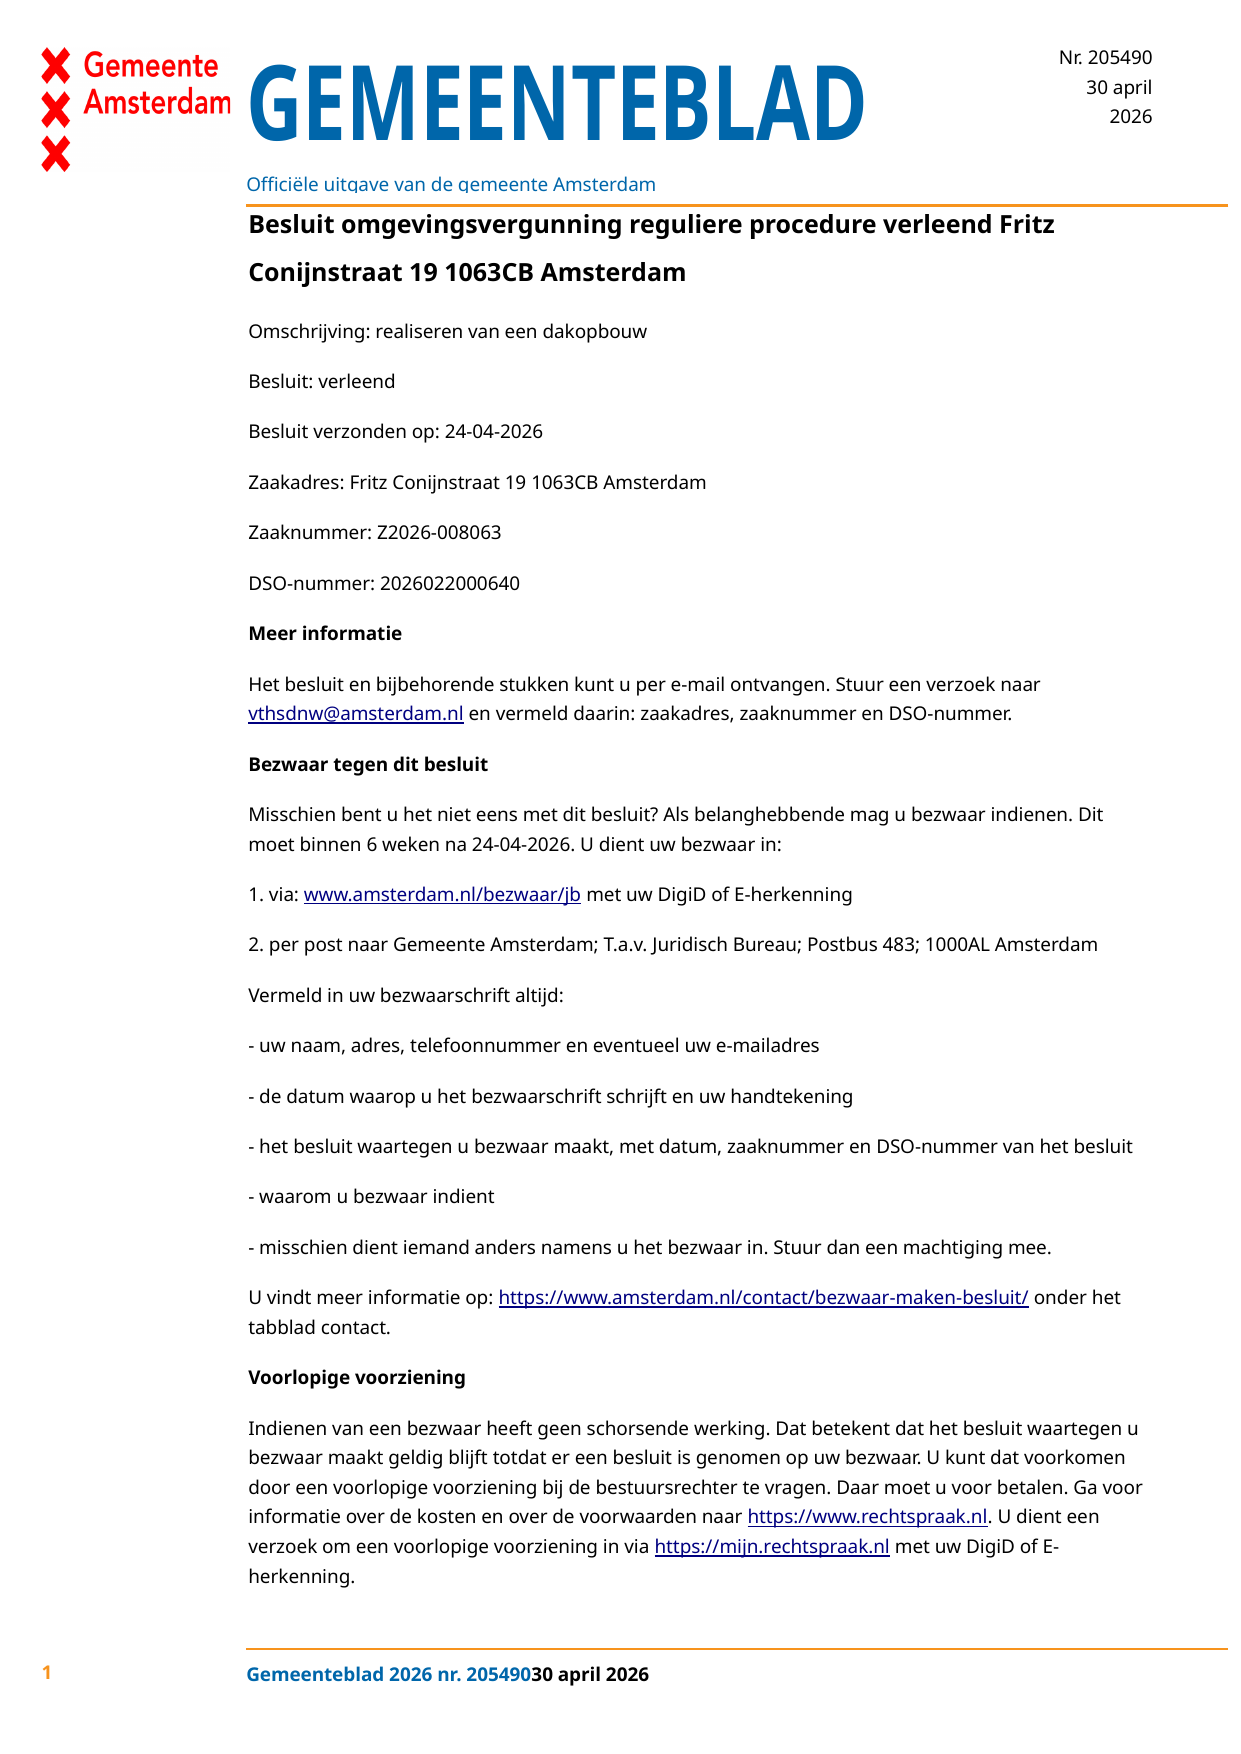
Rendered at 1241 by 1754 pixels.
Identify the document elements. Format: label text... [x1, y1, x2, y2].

text U vindt meer informatie op: https://www.amsterdam.nl/contact/bezwaar-maken-besluit/ onder het tabblad contact. [248, 1284, 1152, 1340]
text Het besluit en bijbehorende stukken kunt u per e-mail ontvangen. Stuur een verzoek naar vthsdnw@amsterdam.nl en vermeld daarin: zaakadres, zaaknummer en DSO-nummer. [248, 671, 1152, 726]
picture [41, 47, 231, 172]
text 1. via: www.amsterdam.nl/bezwaar/jb met uw DigiD of E-herkenning [248, 881, 1152, 907]
text - uw naam, adres, telefoonnummer en eventueel uw e-mailadres [248, 1032, 1152, 1058]
text Bezwaar tegen dit besluit [248, 751, 1152, 777]
text - waarom u bezwaar indient [248, 1184, 1152, 1209]
text Zaaknummer: Z2026-008063 [248, 519, 1152, 545]
text Indienen van een bezwaar heeft geen schorsende werking. Dat betekent dat het besluit waartegen u bezwaar maakt geldig blijft totdat er een besluit is genomen op uw bezwaar. U kunt dat voorkomen door een voorlopige voorziening bij de bestuursrechter te vragen. Daar moet u voor betalen. Ga voor informatie over de kosten en over de voorwaarden naar https://www.rechtspraak.nl. U dient een verzoek om een voorlopige voorziening in via https://mijn.rechtspraak.nl met uw DigiD of E-herkenning. [248, 1415, 1152, 1589]
text 2. per post naar Gemeente Amsterdam; T.a.v. Juridisch Bureau; Postbus 483; 1000AL Amsterdam [248, 932, 1152, 957]
text Besluit verzonden op: 24-04-2026 [248, 419, 1152, 444]
text - het besluit waartegen u bezwaar maakt, met datum, zaaknummer en DSO-nummer van het besluit [248, 1133, 1152, 1159]
text DSO-nummer: 2026022000640 [248, 570, 1152, 596]
text - misschien dient iemand anders namens u het bezwaar in. Stuur dan een machtiging mee. [248, 1234, 1152, 1260]
text Besluit omgevingsvergunning reguliere procedure verleend Fritz Conijnstraat 19 1063CB Amsterdam [248, 207, 1152, 288]
text Voorlopige voorziening [248, 1364, 1152, 1390]
text Misschien bent u het niet eens met dit besluit? Als belanghebbende mag u bezwaar indienen. Dit moet binnen 6 weken na 24-04-2026. U dient uw bezwaar in: [248, 801, 1152, 857]
text - de datum waarop u het bezwaarschrift schrijft en uw handtekening [248, 1083, 1152, 1109]
text Omschrijving: realiseren van een dakopbouw [248, 318, 1152, 344]
text Vermeld in uw bezwaarschrift altijd: [248, 982, 1152, 1008]
text Meer informatie [248, 620, 1152, 646]
text Zaakadres: Fritz Conijnstraat 19 1063CB Amsterdam [248, 469, 1152, 495]
text Besluit: verleend [248, 368, 1152, 394]
